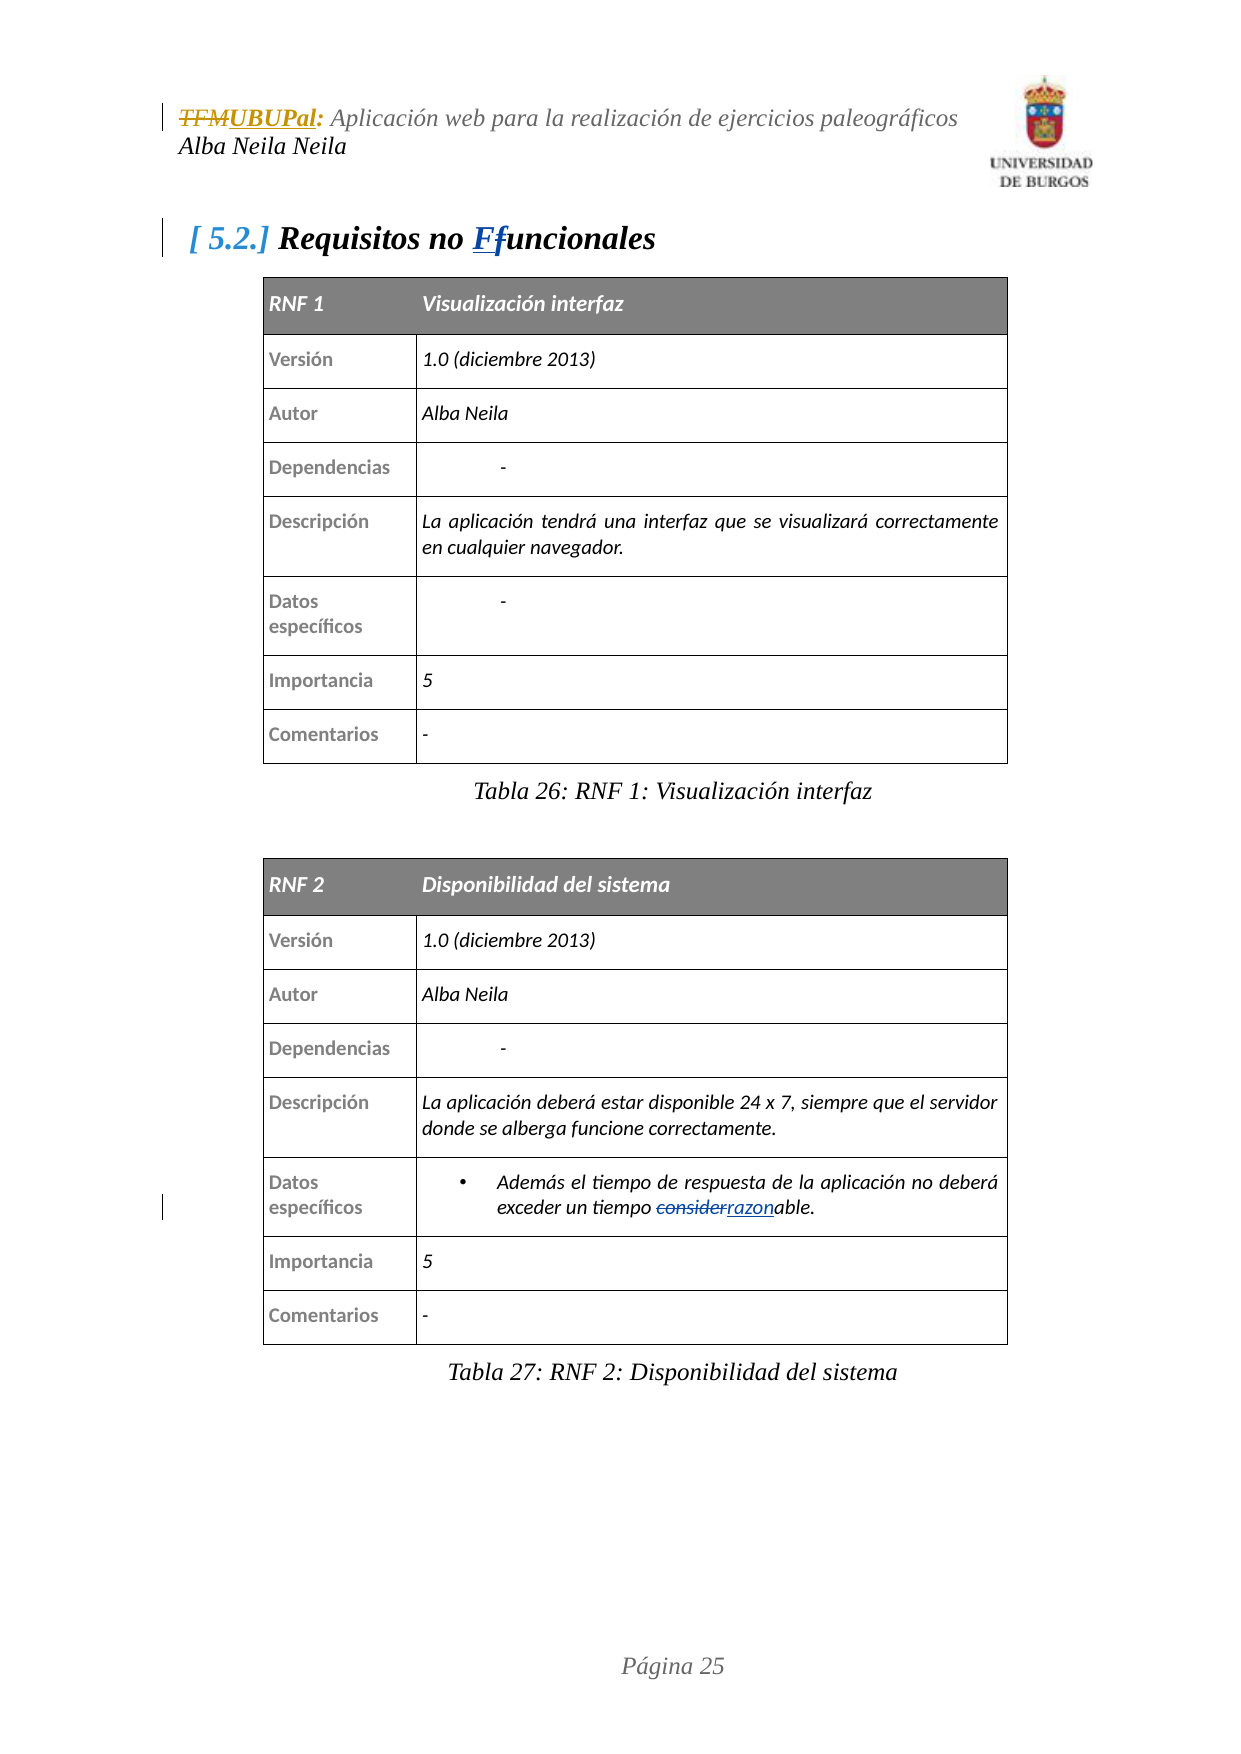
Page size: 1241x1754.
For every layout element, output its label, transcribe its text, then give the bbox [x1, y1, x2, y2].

table_cell - [417, 1291, 1007, 1344]
subtitle Requisitos no Funcionales [189, 218, 1092, 257]
table_cell Comentarios [264, 1291, 416, 1344]
table_cell - [417, 710, 1007, 763]
table_cell Autor [264, 389, 416, 442]
table_cell Versión [264, 916, 416, 969]
text Tabla 27: RNF 2: Disponibilidad del sistema [255, 1357, 1092, 1386]
table_cell La aplicación tendrá una interfaz que se visualizará correctamente en cualquier navegador. [417, 497, 1007, 576]
table_cell 1.0 (diciembre 2013) [417, 916, 1007, 969]
table_cell Datos específicos [264, 577, 416, 655]
table_cell Datos específicos [264, 1158, 416, 1236]
table_header RNF 2 [264, 859, 416, 915]
table_cell 5 [417, 656, 1007, 709]
picture [990, 75, 1093, 187]
table_cell 1.0 (diciembre 2013) [417, 335, 1007, 388]
table_cell Alba Neila [417, 389, 1007, 442]
table_cell Además el tiempo de respuesta de la aplicación no deberá exceder un tiempo razonable. [417, 1158, 1007, 1236]
table_header Disponibilidad del sistema [416, 859, 1007, 915]
table_cell 5 [417, 1237, 1007, 1290]
table_cell - [417, 1024, 1007, 1077]
table_cell Comentarios [264, 710, 416, 763]
table_cell - [417, 443, 1007, 496]
table_cell Versión [264, 335, 416, 388]
table_cell Descripción [264, 1078, 416, 1157]
table_cell Descripción [264, 497, 416, 576]
table_header Visualización interfaz [416, 278, 1007, 334]
table_cell Alba Neila [417, 970, 1007, 1023]
table_cell Importancia [264, 656, 416, 709]
table_cell La aplicación deberá estar disponible 24 x 7, siempre que el servidor donde se alberga funcione correctamente. [417, 1078, 1007, 1157]
table_header RNF 1 [264, 278, 416, 334]
table_cell Importancia [264, 1237, 416, 1290]
text Tabla 26: RNF 1: Visualización interfaz [255, 776, 1092, 804]
table_cell - [417, 577, 1007, 655]
table_cell Dependencias [264, 443, 416, 496]
table_cell Dependencias [264, 1024, 416, 1077]
table_cell Autor [264, 970, 416, 1023]
